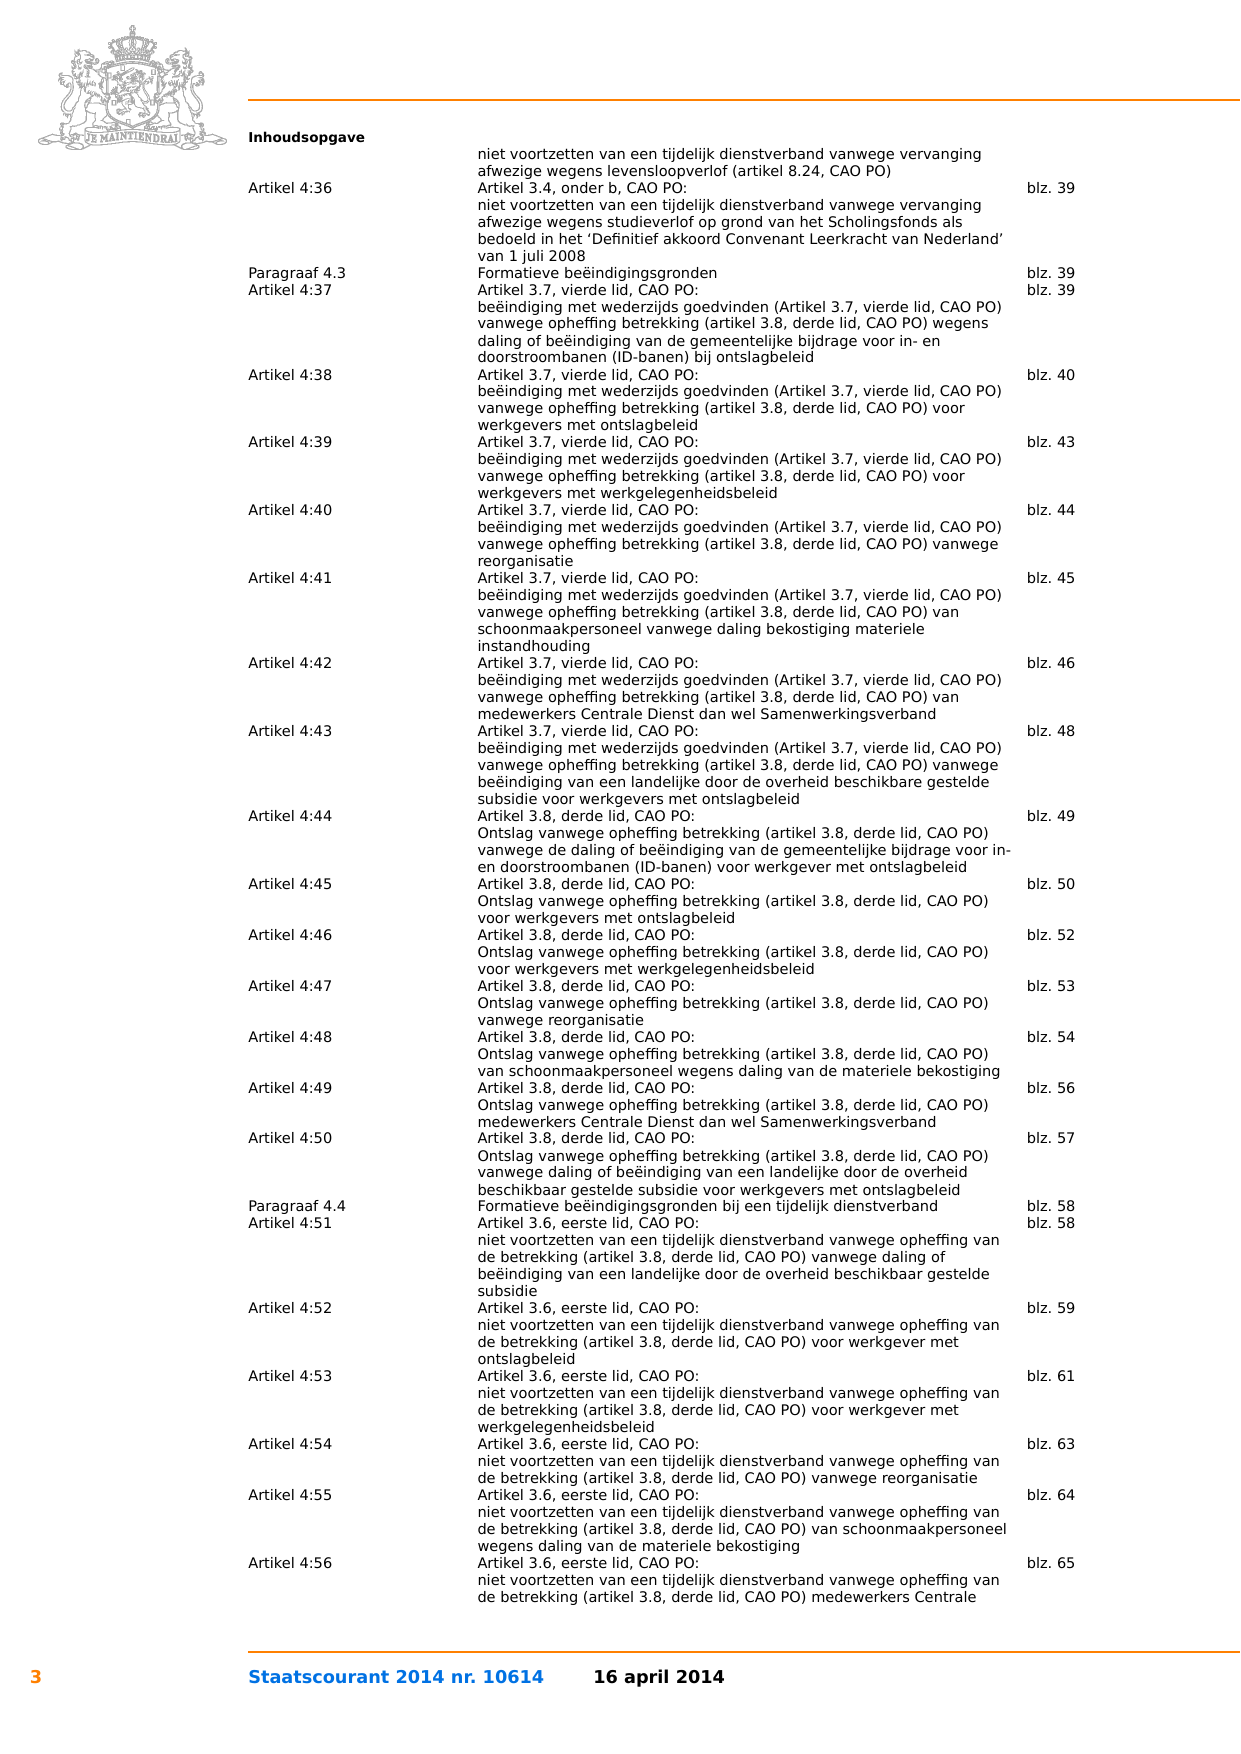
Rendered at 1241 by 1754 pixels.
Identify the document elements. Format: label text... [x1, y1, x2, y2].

table_cell blz. 54 [1021, 1029, 1163, 1079]
table_cell Artikel 4:55 [248, 1487, 471, 1555]
table_cell Artikel 3.6, eerste lid, CAO PO: niet voortzetten van een tijdelijk dienstverband vanwege opheffing van de betrekking (artikel 3.8, derde lid, CAO PO) voor werkgever met ontslagbeleid [471, 1300, 1021, 1368]
table_cell blz. 39 [1021, 180, 1163, 264]
table_cell Artikel 4:36 [248, 180, 471, 264]
table_cell blz. 57 [1021, 1130, 1163, 1198]
picture [38, 25, 227, 150]
table_cell Artikel 4:40 [248, 502, 471, 570]
table_cell Artikel 3.7, vierde lid, CAO PO: beëindiging met wederzijds goedvinden (Artikel 3.7, vierde lid, CAO PO) vanwege opheffing betrekking (artikel 3.8, derde lid, CAO PO) vanwege reorganisatie [471, 502, 1021, 570]
table_cell Artikel 4:53 [248, 1368, 471, 1436]
table_cell Formatieve beëindigingsgronden [471, 265, 1021, 281]
table_cell blz. 45 [1021, 570, 1163, 655]
table_cell Artikel 3.8, derde lid, CAO PO: Ontslag vanwege opheffing betrekking (artikel 3.8, derde lid, CAO PO) van schoonmaakpersoneel wegens daling van de materiele bekostiging [471, 1029, 1021, 1079]
table_cell Artikel 3.7, vierde lid, CAO PO: beëindiging met wederzijds goedvinden (Artikel 3.7, vierde lid, CAO PO) vanwege opheffing betrekking (artikel 3.8, derde lid, CAO PO) voor werkgevers met werkgelegenheidsbeleid [471, 434, 1021, 502]
table_cell Artikel 3.8, derde lid, CAO PO: Ontslag vanwege opheffing betrekking (artikel 3.8, derde lid, CAO PO) vanwege reorganisatie [471, 978, 1021, 1028]
table_cell niet voortzetten van een tijdelijk dienstverband vanwege vervanging afwezige wegens levensloopverlof (artikel 8.24, CAO PO) [471, 146, 1021, 179]
table_cell Paragraaf 4.4 [248, 1198, 471, 1215]
table_cell Artikel 3.6, eerste lid, CAO PO: niet voortzetten van een tijdelijk dienstverband vanwege opheffing van de betrekking (artikel 3.8, derde lid, CAO PO) voor werkgever met werkgelegenheidsbeleid [471, 1368, 1021, 1436]
table_cell blz. 39 [1021, 281, 1163, 366]
table_cell blz. 63 [1021, 1436, 1163, 1487]
table_cell blz. 65 [1021, 1555, 1163, 1606]
table_cell Artikel 4:56 [248, 1555, 471, 1606]
table_cell Artikel 3.4, onder b, CAO PO: niet voortzetten van een tijdelijk dienstverband vanwege vervanging afwezige wegens studieverlof op grond van het Scholingsfonds als bedoeld in het ‘Definitief akkoord Convenant Leerkracht van Nederland’ van 1 juli 2008 [471, 180, 1021, 264]
table_cell blz. 49 [1021, 808, 1163, 876]
table_cell blz. 59 [1021, 1300, 1163, 1368]
table_cell Artikel 3.6, eerste lid, CAO PO: niet voortzetten van een tijdelijk dienstverband vanwege opheffing van de betrekking (artikel 3.8, derde lid, CAO PO) medewerkers Centrale [471, 1555, 1021, 1606]
table_cell Formatieve beëindigingsgronden bij een tijdelijk dienstverband [471, 1198, 1021, 1215]
table_cell blz. 64 [1021, 1487, 1163, 1555]
table_cell Artikel 3.8, derde lid, CAO PO: Ontslag vanwege opheffing betrekking (artikel 3.8, derde lid, CAO PO) voor werkgevers met werkgelegenheidsbeleid [471, 927, 1021, 978]
table_cell blz. 53 [1021, 978, 1163, 1028]
table_cell [1021, 146, 1163, 179]
table_cell Artikel 3.8, derde lid, CAO PO: Ontslag vanwege opheffing betrekking (artikel 3.8, derde lid, CAO PO) voor werkgevers met ontslagbeleid [471, 876, 1021, 927]
table_cell blz. 40 [1021, 366, 1163, 434]
table_cell Artikel 3.6, eerste lid, CAO PO: niet voortzetten van een tijdelijk dienstverband vanwege opheffing van de betrekking (artikel 3.8, derde lid, CAO PO) vanwege reorganisatie [471, 1436, 1021, 1487]
table_cell Artikel 3.7, vierde lid, CAO PO: beëindiging met wederzijds goedvinden (Artikel 3.7, vierde lid, CAO PO) vanwege opheffing betrekking (artikel 3.8, derde lid, CAO PO) wegens daling of beëindiging van de gemeentelijke bijdrage voor in- en doorstroombanen (ID-banen) bij ontslagbeleid [471, 281, 1021, 366]
table_cell blz. 58 [1021, 1215, 1163, 1300]
table_cell blz. 50 [1021, 876, 1163, 927]
table_cell Paragraaf 4.3 [248, 265, 471, 281]
table_cell Artikel 4:46 [248, 927, 471, 978]
table_cell Artikel 3.8, derde lid, CAO PO: Ontslag vanwege opheffing betrekking (artikel 3.8, derde lid, CAO PO) vanwege daling of beëindiging van een landelijke door de overheid beschikbaar gestelde subsidie voor werkgevers met ontslagbeleid [471, 1130, 1021, 1198]
table_cell Artikel 4:47 [248, 978, 471, 1028]
table_cell Artikel 3.8, derde lid, CAO PO: Ontslag vanwege opheffing betrekking (artikel 3.8, derde lid, CAO PO) medewerkers Centrale Dienst dan wel Samenwerkingsverband [471, 1080, 1021, 1130]
table_cell Artikel 4:51 [248, 1215, 471, 1300]
table_cell blz. 48 [1021, 723, 1163, 808]
table_cell blz. 61 [1021, 1368, 1163, 1436]
table_cell Artikel 4:54 [248, 1436, 471, 1487]
table_cell blz. 39 [1021, 265, 1163, 281]
table_cell Artikel 3.7, vierde lid, CAO PO: beëindiging met wederzijds goedvinden (Artikel 3.7, vierde lid, CAO PO) vanwege opheffing betrekking (artikel 3.8, derde lid, CAO PO) vanwege beëindiging van een landelijke door de overheid beschikbare gestelde subsidie voor werkgevers met ontslagbeleid [471, 723, 1021, 808]
table_cell Artikel 4:50 [248, 1130, 471, 1198]
table_cell Artikel 3.7, vierde lid, CAO PO: beëindiging met wederzijds goedvinden (Artikel 3.7, vierde lid, CAO PO) vanwege opheffing betrekking (artikel 3.8, derde lid, CAO PO) voor werkgevers met ontslagbeleid [471, 366, 1021, 434]
table_cell blz. 43 [1021, 434, 1163, 502]
table_cell blz. 58 [1021, 1198, 1163, 1215]
table_cell Artikel 4:41 [248, 570, 471, 655]
table_cell Artikel 4:43 [248, 723, 471, 808]
table_cell Artikel 4:38 [248, 366, 471, 434]
table_header Inhoudsopgave [248, 130, 1163, 146]
table_cell Artikel 3.6, eerste lid, CAO PO: niet voortzetten van een tijdelijk dienstverband vanwege opheffing van de betrekking (artikel 3.8, derde lid, CAO PO) vanwege daling of beëindiging van een landelijke door de overheid beschikbaar gestelde subsidie [471, 1215, 1021, 1300]
table_cell Artikel 4:45 [248, 876, 471, 927]
table_cell Artikel 3.8, derde lid, CAO PO: Ontslag vanwege opheffing betrekking (artikel 3.8, derde lid, CAO PO) vanwege de daling of beëindiging van de gemeentelijke bijdrage voor in- en doorstroombanen (ID-banen) voor werkgever met ontslagbeleid [471, 808, 1021, 876]
table_cell Artikel 4:42 [248, 655, 471, 723]
table_cell Artikel 3.7, vierde lid, CAO PO: beëindiging met wederzijds goedvinden (Artikel 3.7, vierde lid, CAO PO) vanwege opheffing betrekking (artikel 3.8, derde lid, CAO PO) van schoonmaakpersoneel vanwege daling bekostiging materiele instandhouding [471, 570, 1021, 655]
table_cell Artikel 4:37 [248, 281, 471, 366]
table_cell Artikel 3.7, vierde lid, CAO PO: beëindiging met wederzijds goedvinden (Artikel 3.7, vierde lid, CAO PO) vanwege opheffing betrekking (artikel 3.8, derde lid, CAO PO) van medewerkers Centrale Dienst dan wel Samenwerkingsverband [471, 655, 1021, 723]
table_cell Artikel 4:39 [248, 434, 471, 502]
table_cell [248, 146, 471, 179]
table_cell blz. 44 [1021, 502, 1163, 570]
table_cell Artikel 3.6, eerste lid, CAO PO: niet voortzetten van een tijdelijk dienstverband vanwege opheffing van de betrekking (artikel 3.8, derde lid, CAO PO) van schoonmaakpersoneel wegens daling van de materiele bekostiging [471, 1487, 1021, 1555]
table_cell Artikel 4:44 [248, 808, 471, 876]
table_cell Artikel 4:52 [248, 1300, 471, 1368]
table_cell blz. 52 [1021, 927, 1163, 978]
table_cell blz. 46 [1021, 655, 1163, 723]
table_cell Artikel 4:48 [248, 1029, 471, 1079]
table_cell Artikel 4:49 [248, 1080, 471, 1130]
table_cell blz. 56 [1021, 1080, 1163, 1130]
